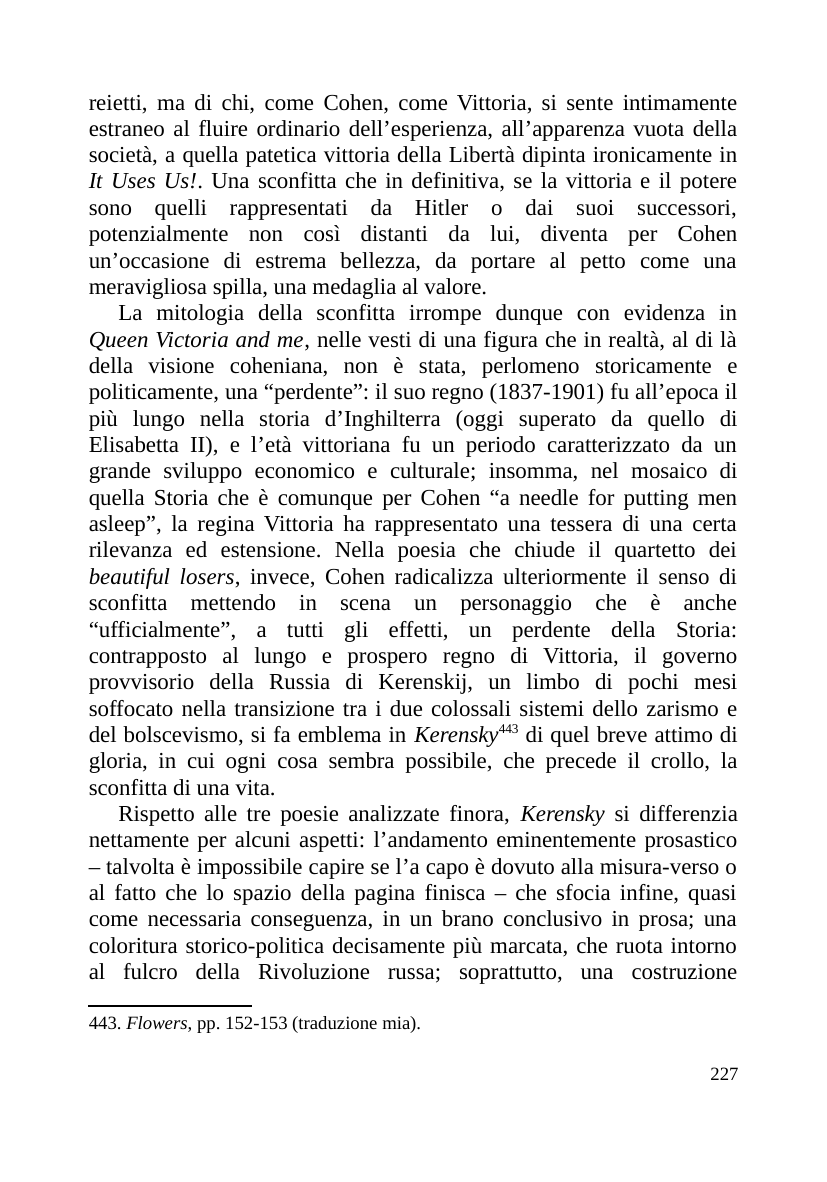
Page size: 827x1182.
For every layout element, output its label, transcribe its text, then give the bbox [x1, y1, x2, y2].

text Flowers, pp. 152-153 (traduzione mia). [88, 1012, 738, 1034]
text reietti, ma di chi, come Cohen, come Vittoria, si sente intimamente estraneo al fluire ordinario dell’esperienza, all’apparenza vuota della società, a quella patetica vittoria della Libertà dipinta ironicamente in It Uses Us!. Una sconfitta che in definitiva, se la vittoria e il potere sono quelli rappresentati da Hitler o dai suoi successori, potenzialmente non così distanti da lui, diventa per Cohen un’occasione di estrema bellezza, da portare al petto come una meravigliosa spilla, una medaglia al valore. [88, 88, 738, 299]
text La mitologia della sconfitta irrompe dunque con evidenza in Queen Victoria and me, nelle vesti di una figura che in realtà, al di là della visione coheniana, non è stata, perlomeno storicamente e politicamente, una “perdente”: il suo regno (1837-1901) fu all’epoca il più lungo nella storia d’Inghilterra (oggi superato da quello di Elisabetta II), e l’età vittoriana fu un periodo caratterizzato da un grande sviluppo economico e culturale; insomma, nel mosaico di quella Storia che è comunque per Cohen “a needle for putting men asleep”, la regina Vittoria ha rappresentato una tessera di una certa rilevanza ed estensione. Nella poesia che chiude il quartetto dei beautiful losers, invece, Cohen radicalizza ulteriormente il senso di sconfitta mettendo in scena un personaggio che è anche “ufficialmente”, a tutti gli effetti, un perdente della Storia: contrapposto al lungo e prospero regno di Vittoria, il governo provvisorio della Russia di Kerenskij, un limbo di pochi mesi soffocato nella transizione tra i due colossali sistemi dello zarismo e del bolscevismo, si fa emblema in Kerensky di quel breve attimo di gloria, in cui ogni cosa sembra possibile, che precede il crollo, la sconfitta di una vita. [88, 299, 738, 800]
text Rispetto alle tre poesie analizzate finora, Kerensky si differenzia nettamente per alcuni aspetti: l’andamento eminentemente prosastico – talvolta è impossibile capire se l’a capo è dovuto alla misura-verso o al fatto che lo spazio della pagina finisca – che sfocia infine, quasi come necessaria conseguenza, in un brano conclusivo in prosa; una coloritura storico-politica decisamente più marcata, che ruota intorno al fulcro della Rivoluzione russa; soprattutto, una costruzione [88, 800, 738, 984]
